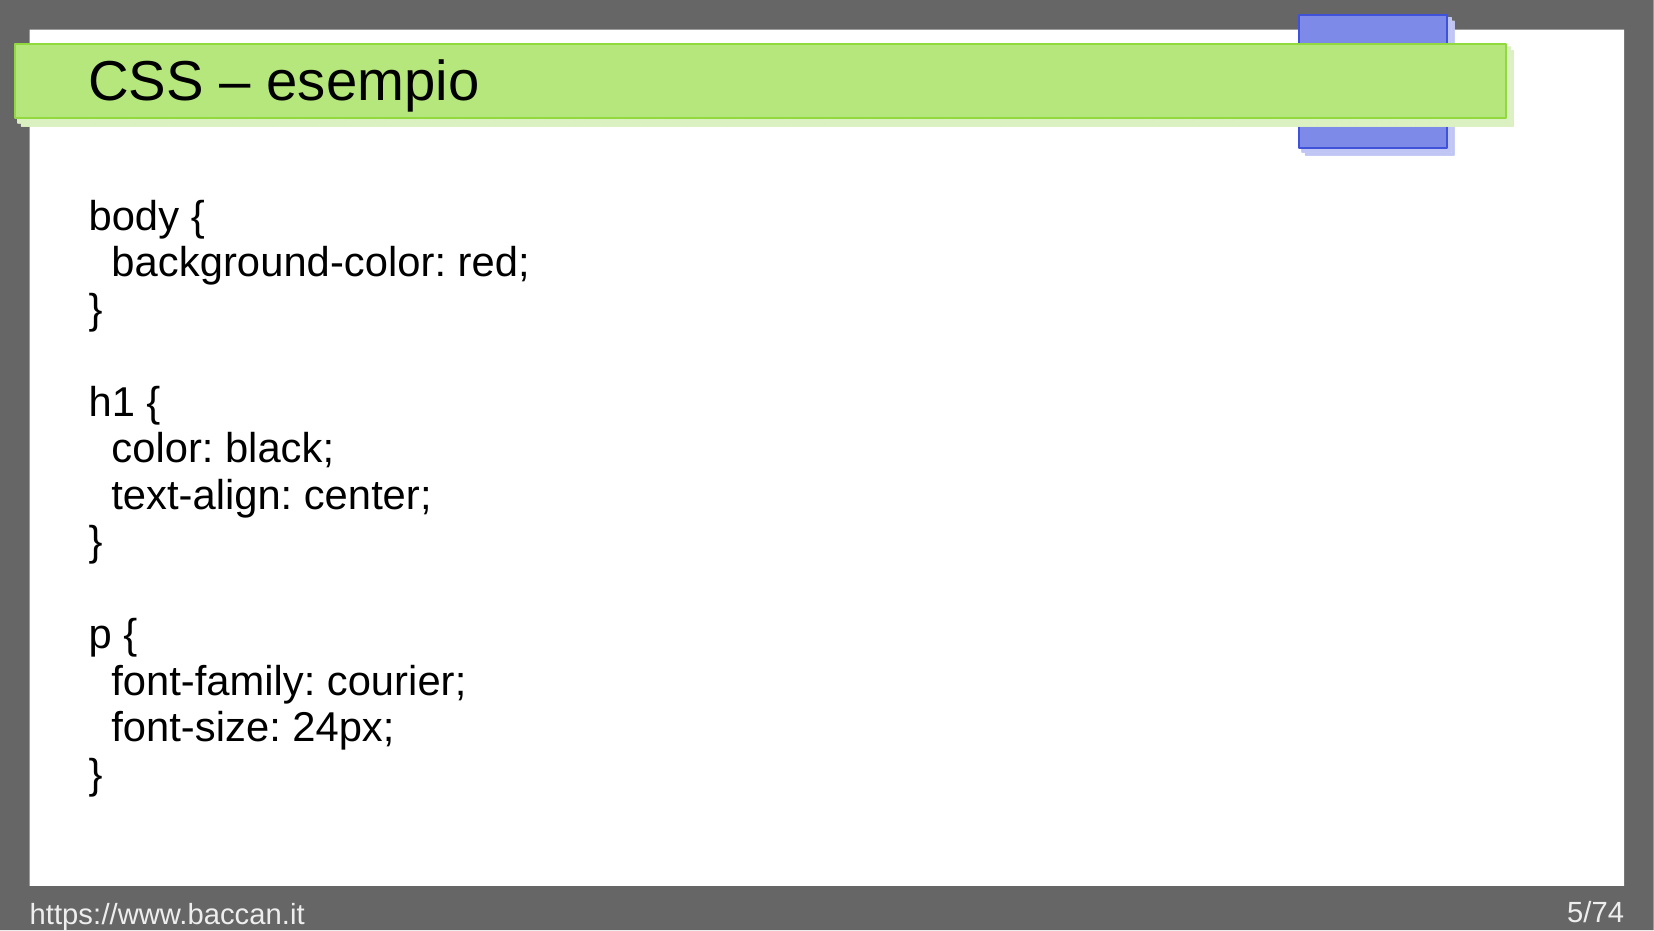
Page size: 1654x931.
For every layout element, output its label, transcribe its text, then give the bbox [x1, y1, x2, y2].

text_box body { background-color: red; } h1 { color: black; text-align: center; } p { font-family: courier; font-size: 24px; } [88, 123, 1565, 867]
title CSS – esempio [88, 44, 1506, 119]
